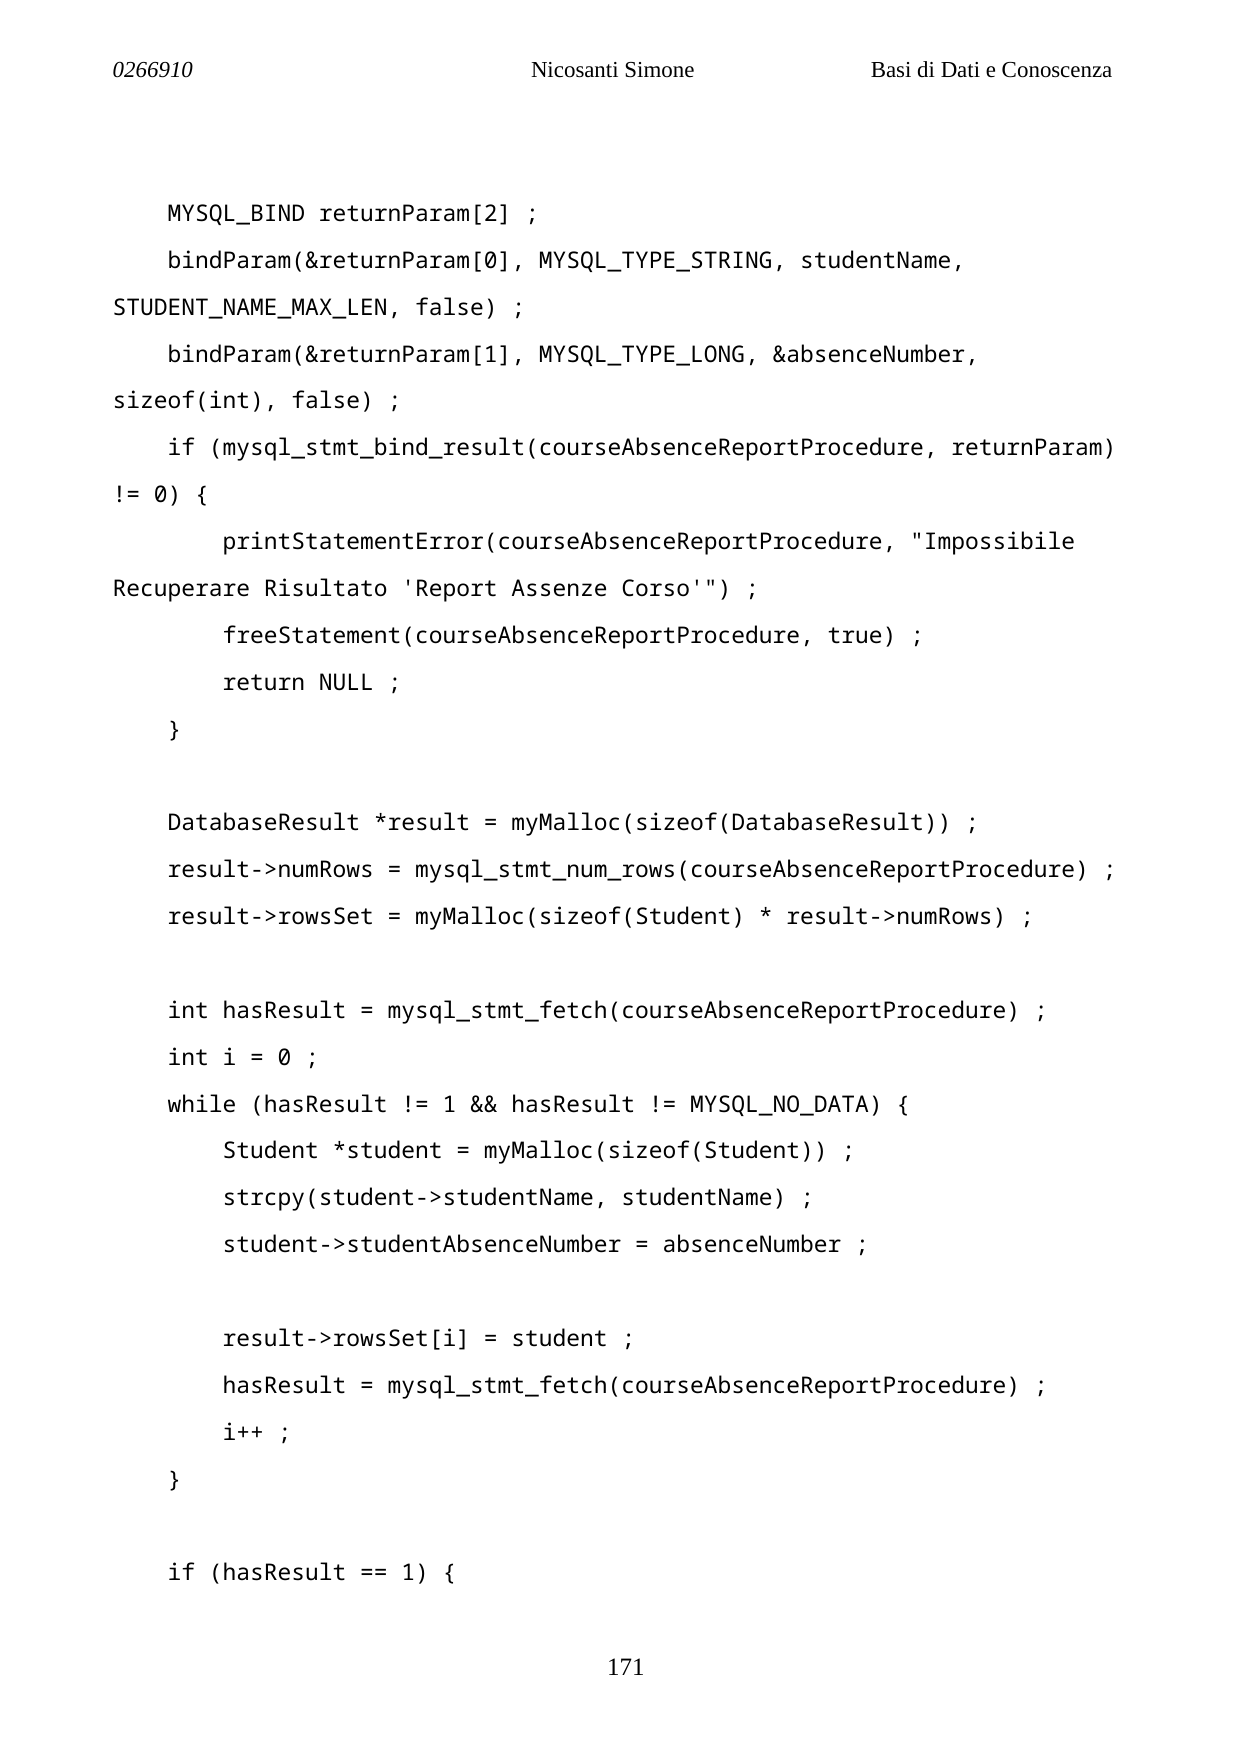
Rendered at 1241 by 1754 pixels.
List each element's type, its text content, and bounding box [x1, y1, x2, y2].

text while (hasResult != 1 && hasResult != MYSQL_NO_DATA) { [112, 1087, 1128, 1119]
text int i = 0 ; [112, 1041, 1128, 1072]
text } [112, 1462, 1128, 1494]
text } [112, 712, 1128, 744]
text DatabaseResult *result = myMalloc(sizeof(DatabaseResult)) ; [112, 806, 1128, 837]
text MYSQL_BIND returnParam[2] ; [112, 197, 1128, 228]
text return NULL ; [112, 666, 1128, 697]
text student->studentAbsenceNumber = absenceNumber ; [112, 1228, 1128, 1259]
text result->rowsSet[i] = student ; [112, 1322, 1128, 1353]
text if (hasResult == 1) { [112, 1556, 1128, 1587]
text hasResult = mysql_stmt_fetch(courseAbsenceReportProcedure) ; [112, 1369, 1128, 1400]
text i++ ; [112, 1416, 1128, 1447]
text int hasResult = mysql_stmt_fetch(courseAbsenceReportProcedure) ; [112, 994, 1128, 1025]
text bindParam(&returnParam[0], MYSQL_TYPE_STRING, studentName, STUDENT_NAME_MAX_LEN, false) ; [112, 244, 1128, 322]
text if (mysql_stmt_bind_result(courseAbsenceReportProcedure, returnParam) != 0) { [112, 431, 1128, 509]
text result->rowsSet = myMalloc(sizeof(Student) * result->numRows) ; [112, 900, 1128, 931]
text result->numRows = mysql_stmt_num_rows(courseAbsenceReportProcedure) ; [112, 853, 1128, 884]
text printStatementError(courseAbsenceReportProcedure, "Impossibile Recuperare Risultato 'Report Assenze Corso'") ; [112, 525, 1128, 603]
text freeStatement(courseAbsenceReportProcedure, true) ; [112, 619, 1128, 650]
text strcpy(student->studentName, studentName) ; [112, 1181, 1128, 1212]
text Student *student = myMalloc(sizeof(Student)) ; [112, 1134, 1128, 1166]
text bindParam(&returnParam[1], MYSQL_TYPE_LONG, &absenceNumber, sizeof(int), false) ; [112, 337, 1128, 416]
